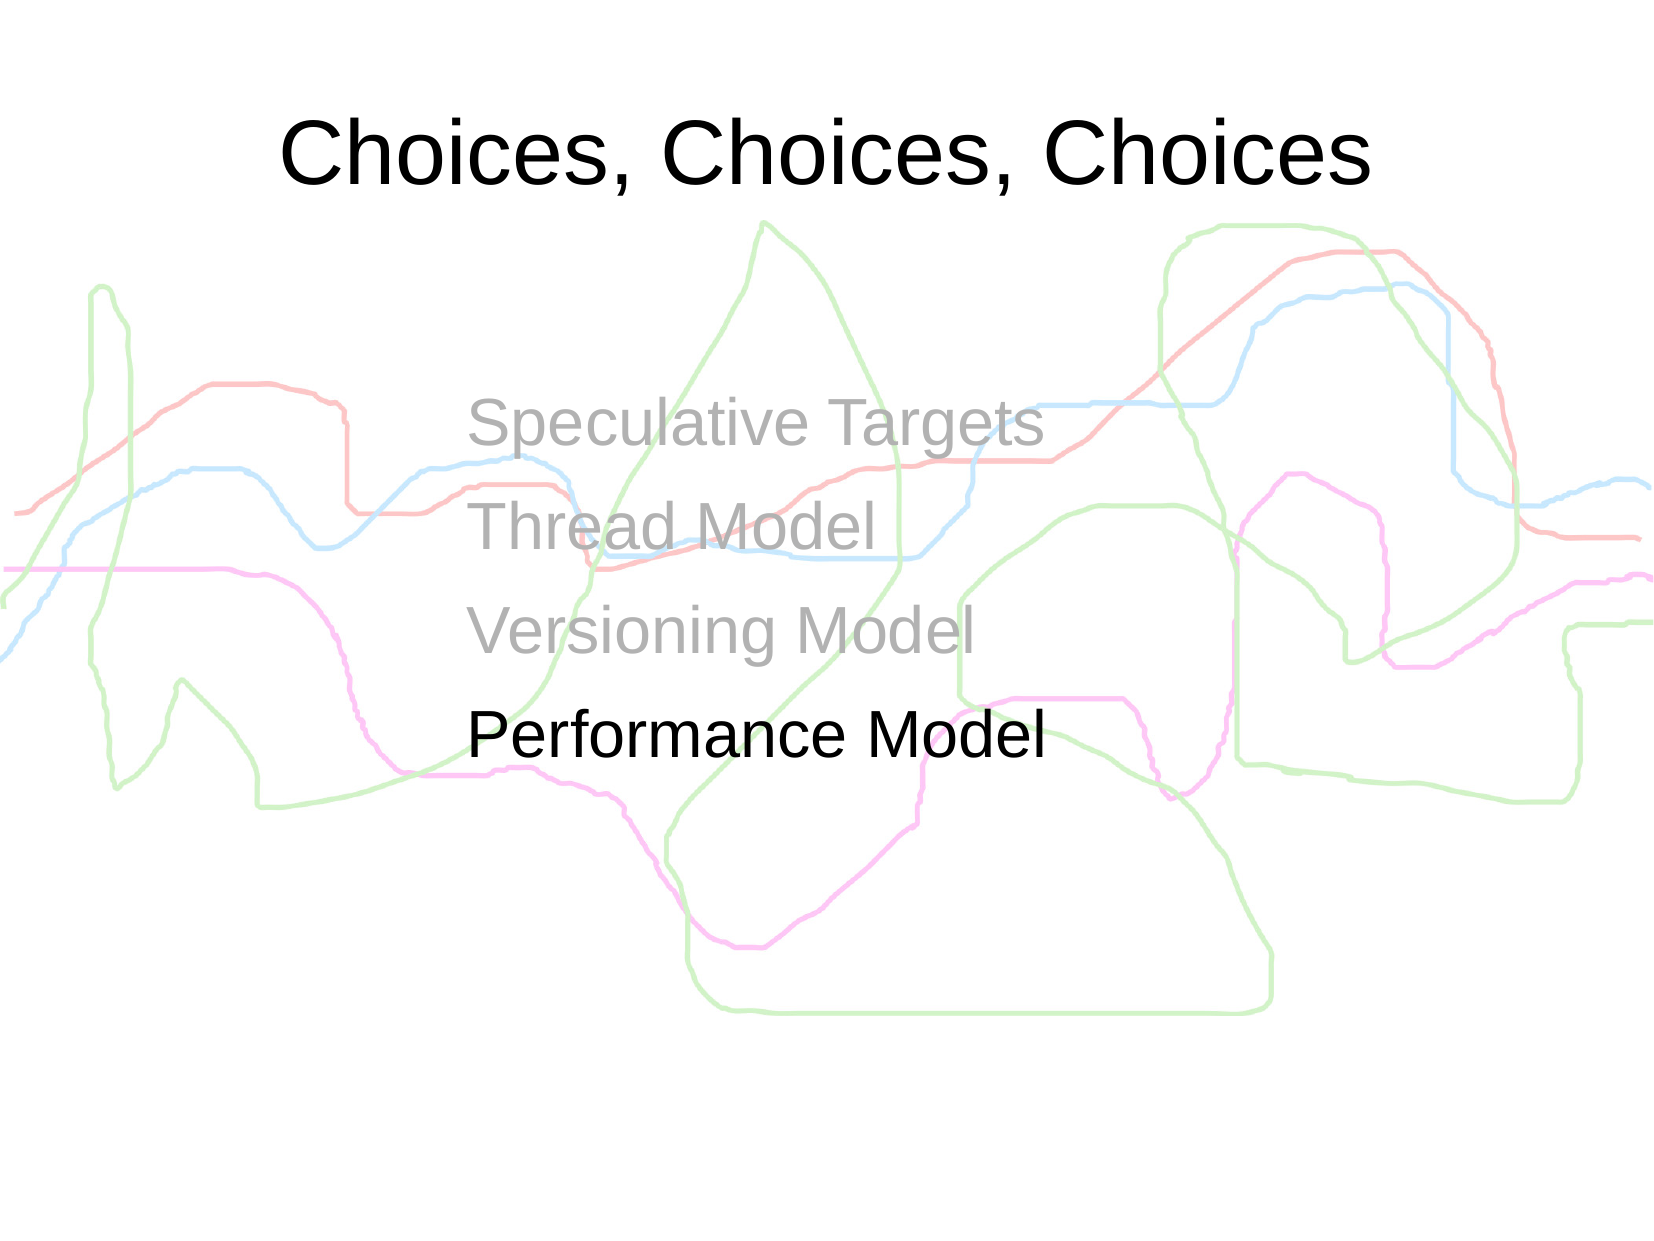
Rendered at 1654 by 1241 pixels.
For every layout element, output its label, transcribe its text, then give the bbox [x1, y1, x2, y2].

title Choices, Choices, Choices [82, 49, 1571, 257]
picture [0, 220, 1654, 1016]
list Speculative Targets Thread Model Versioning Model Performance Model [448, 384, 1300, 839]
